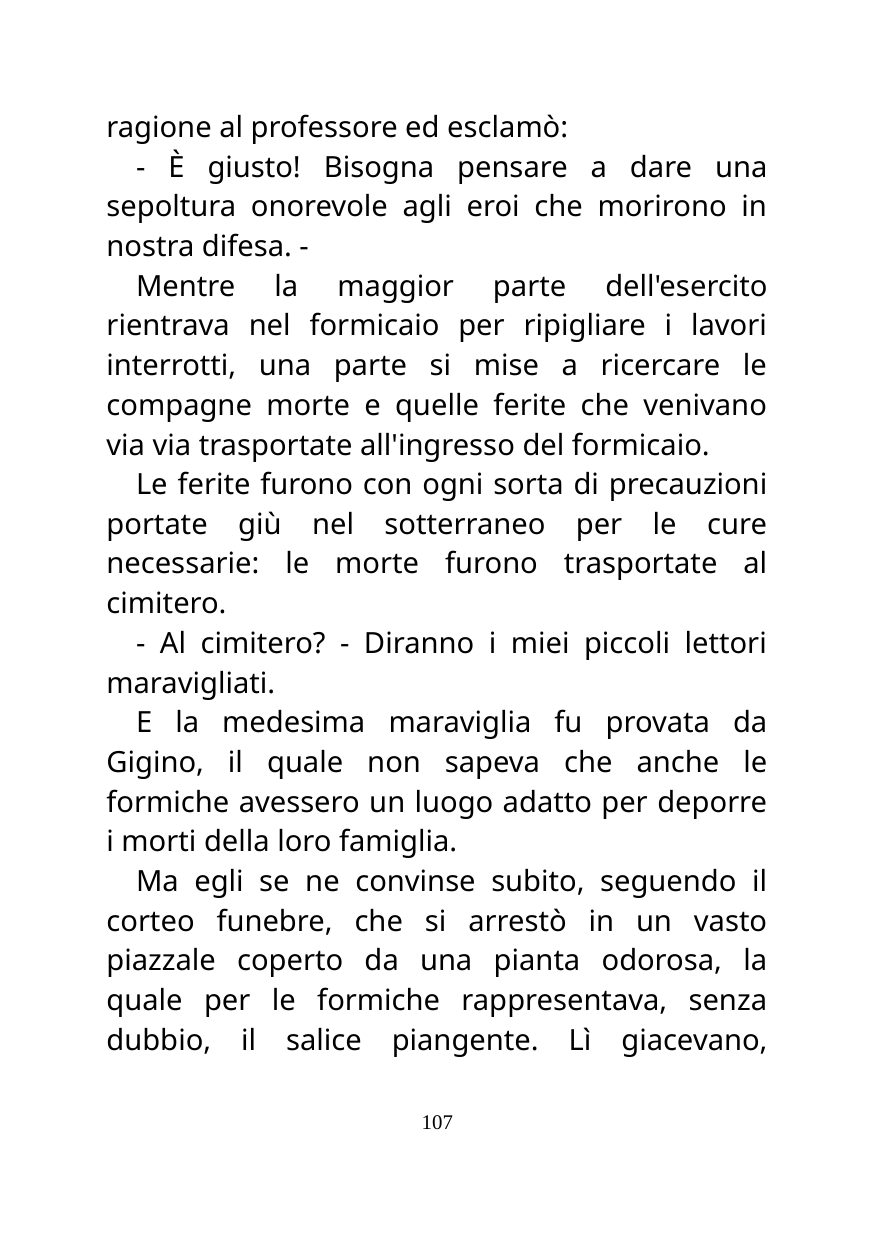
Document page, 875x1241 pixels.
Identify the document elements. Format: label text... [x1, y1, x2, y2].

text - È giusto! Bisogna pensare a dare una sepoltura onorevole agli eroi che morirono in nostra difesa. - [106, 146, 768, 265]
text Ma egli se ne convinse subito, seguendo il corteo funebre, che si arrestò in un vasto piazzale coperto da una pianta odorosa, la quale per le formiche rappresentava, senza dubbio, il salice piangente. Lì giacevano, [106, 860, 768, 1059]
text Le ferite furono con ogni sorta di precauzioni portate giù nel sotterraneo per le cure necessarie: le morte furono trasportate al cimitero. [106, 463, 768, 622]
text E la medesima maraviglia fu provata da Gigino, il quale non sapeva che anche le formiche avessero un luogo adatto per deporre i morti della loro famiglia. [106, 702, 768, 860]
text - Al cimitero? - Diranno i miei piccoli lettori maravigliati. [106, 622, 768, 702]
text ragione al professore ed esclamò: [106, 106, 768, 146]
text Mentre la maggior parte dell'esercito rientrava nel formicaio per ripigliare i lavori interrotti, una parte si mise a ricercare le compagne morte e quelle ferite che venivano via via trasportate all'ingresso del formicaio. [106, 265, 768, 463]
